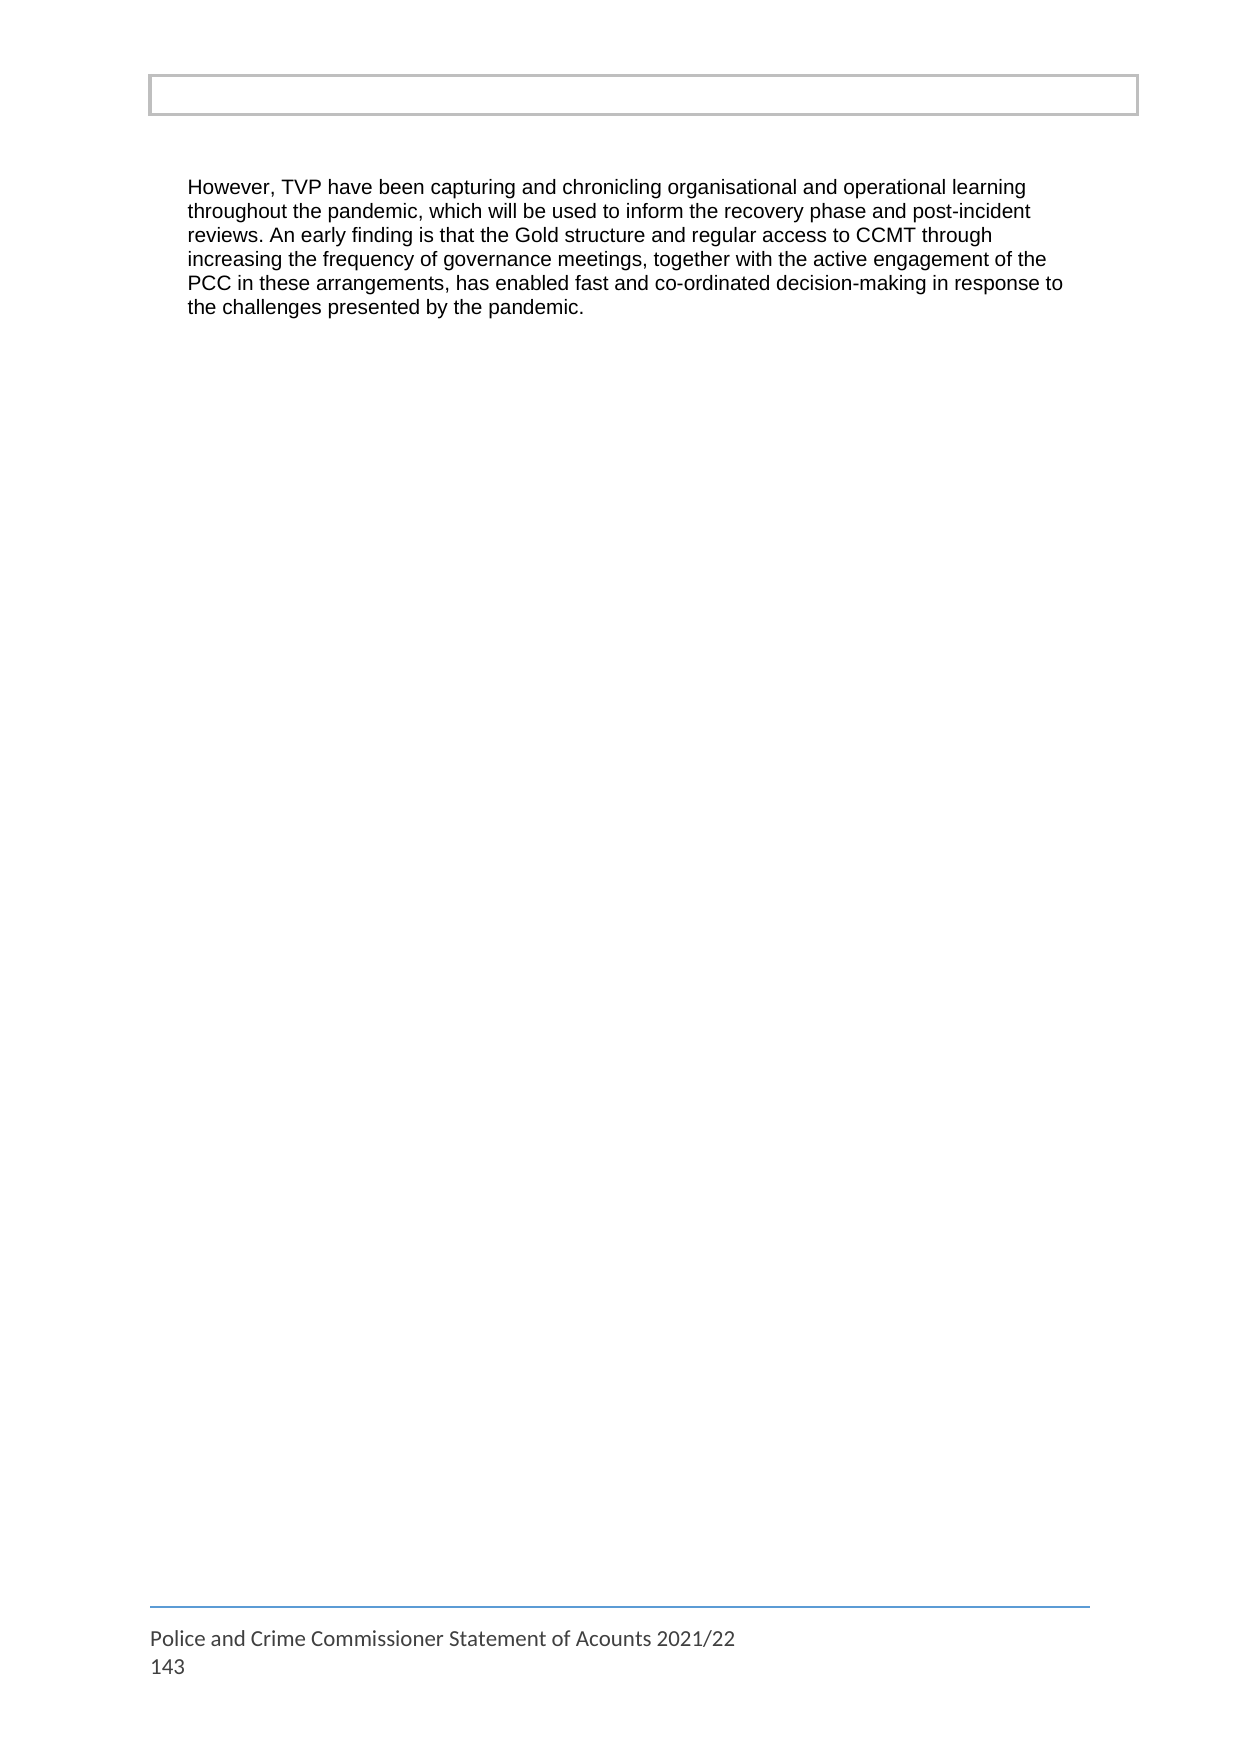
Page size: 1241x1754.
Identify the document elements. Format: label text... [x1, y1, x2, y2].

list However, TVP have been capturing and chronicling organisational and operational learning throughout the pandemic, which will be used to inform the recovery phase and post-incident reviews. An early finding is that the Gold structure and regular access to CCMT through increasing the frequency of governance meetings, together with the active engagement of the PCC in these arrangements, has enabled fast and co-ordinated decision-making in response to the challenges presented by the pandemic. [187, 175, 1090, 319]
